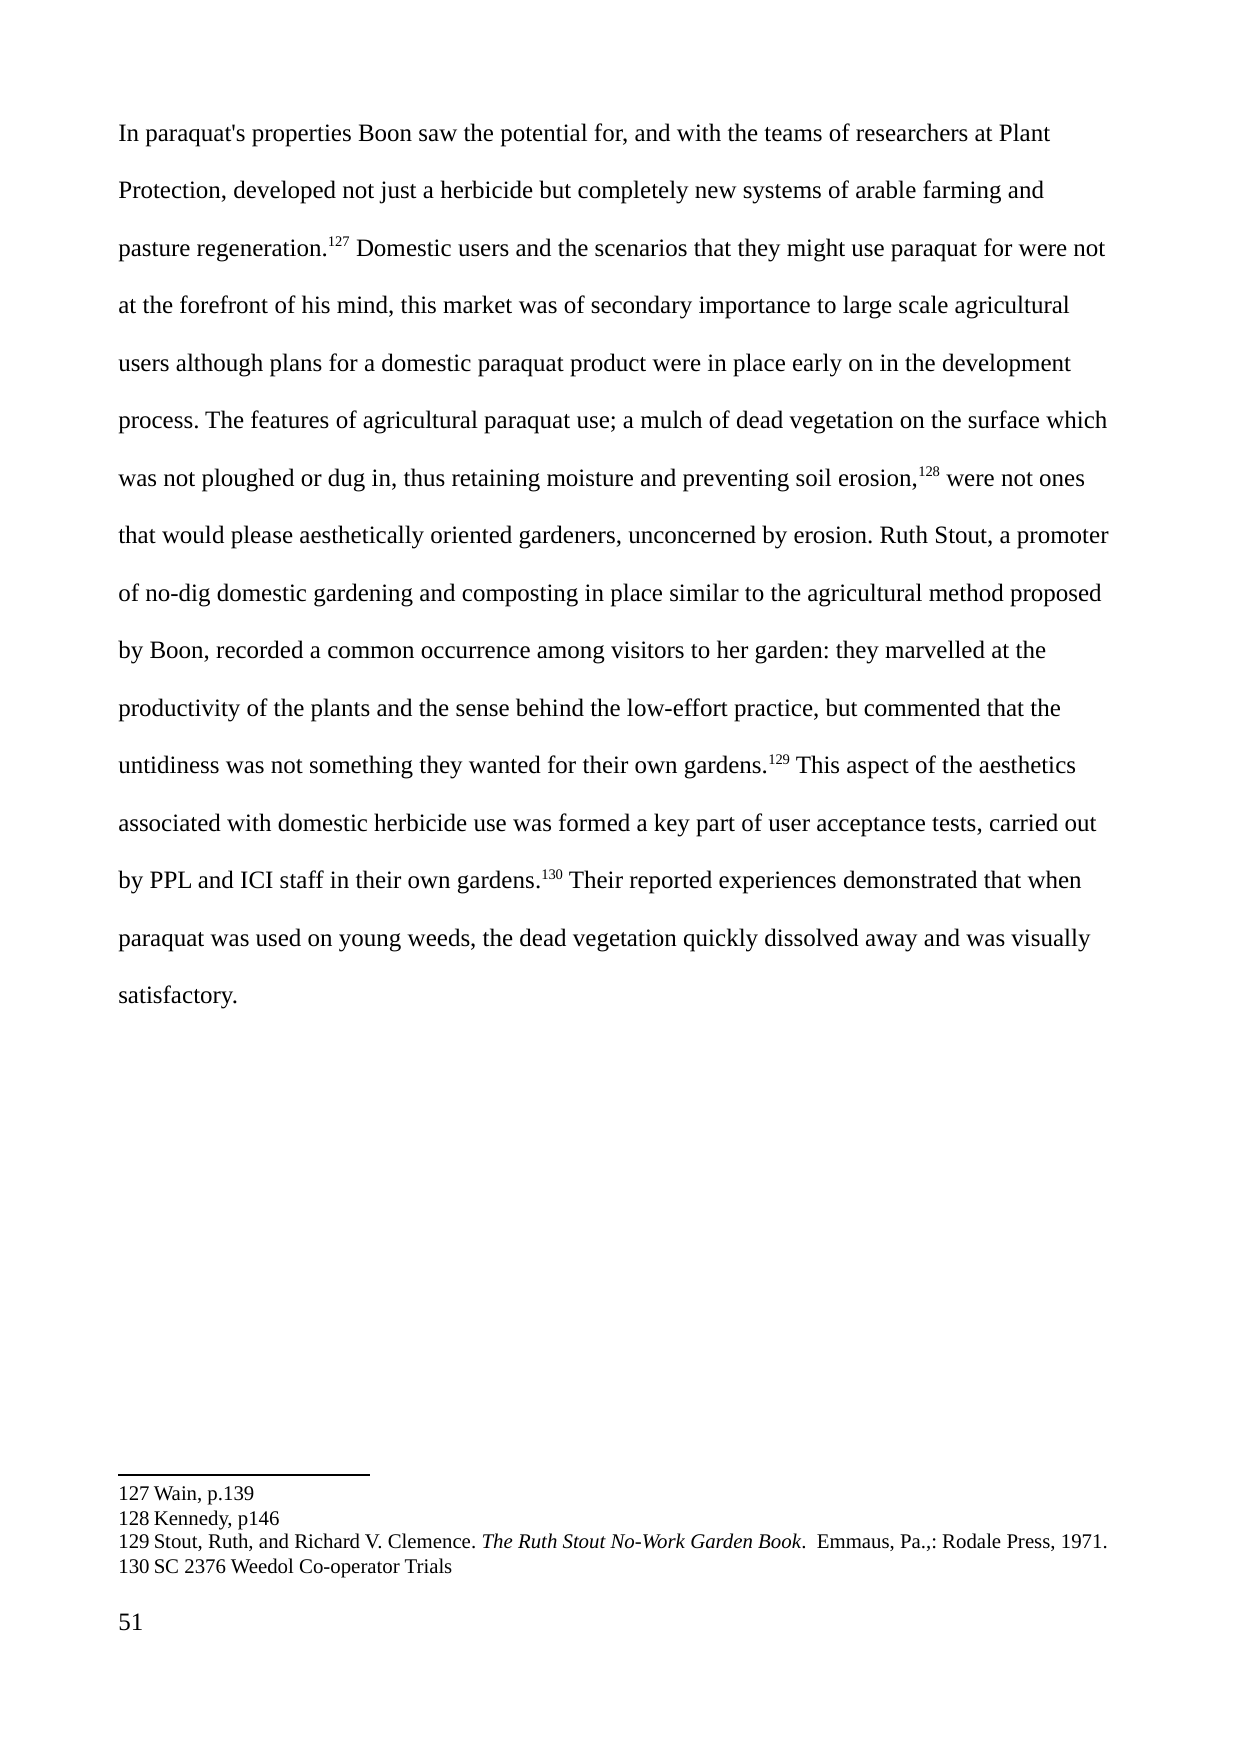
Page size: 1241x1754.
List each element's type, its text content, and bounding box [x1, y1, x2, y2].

text SC 2376 Weedol Co-operator Trials [118, 1553, 1122, 1578]
text Kennedy, p146 [118, 1505, 1122, 1529]
text In paraquat's properties Boon saw the potential for, and with the teams of researchers at Plant Protection, developed not just a herbicide but completely new systems of arable farming and pasture regeneration. Domestic users and the scenarios that they might use paraquat for were not at the forefront of his mind, this market was of secondary importance to large scale agricultural users although plans for a domestic paraquat product were in place early on in the development process. The features of agricultural paraquat use; a mulch of dead vegetation on the surface which was not ploughed or dug in, thus retaining moisture and preventing soil erosion, were not ones that would please aesthetically oriented gardeners, unconcerned by erosion. Ruth Stout, a promoter of no-dig domestic gardening and composting in place similar to the agricultural method proposed by Boon, recorded a common occurrence among visitors to her garden: they marvelled at the productivity of the plants and the sense behind the low-effort practice, but commented that the untidiness was not something they wanted for their own gardens. This aspect of the aesthetics associated with domestic herbicide use was formed a key part of user acceptance tests, carried out by PPL and ICI staff in their own gardens. Their reported experiences demonstrated that when paraquat was used on young weeds, the dead vegetation quickly dissolved away and was visually satisfactory. [118, 118, 1122, 1009]
text Wain, p.139 [118, 1481, 1122, 1505]
text Stout, Ruth, and Richard V. Clemence. The Ruth Stout No-Work Garden Book. Emmaus, Pa.,: Rodale Press, 1971. [118, 1529, 1122, 1553]
